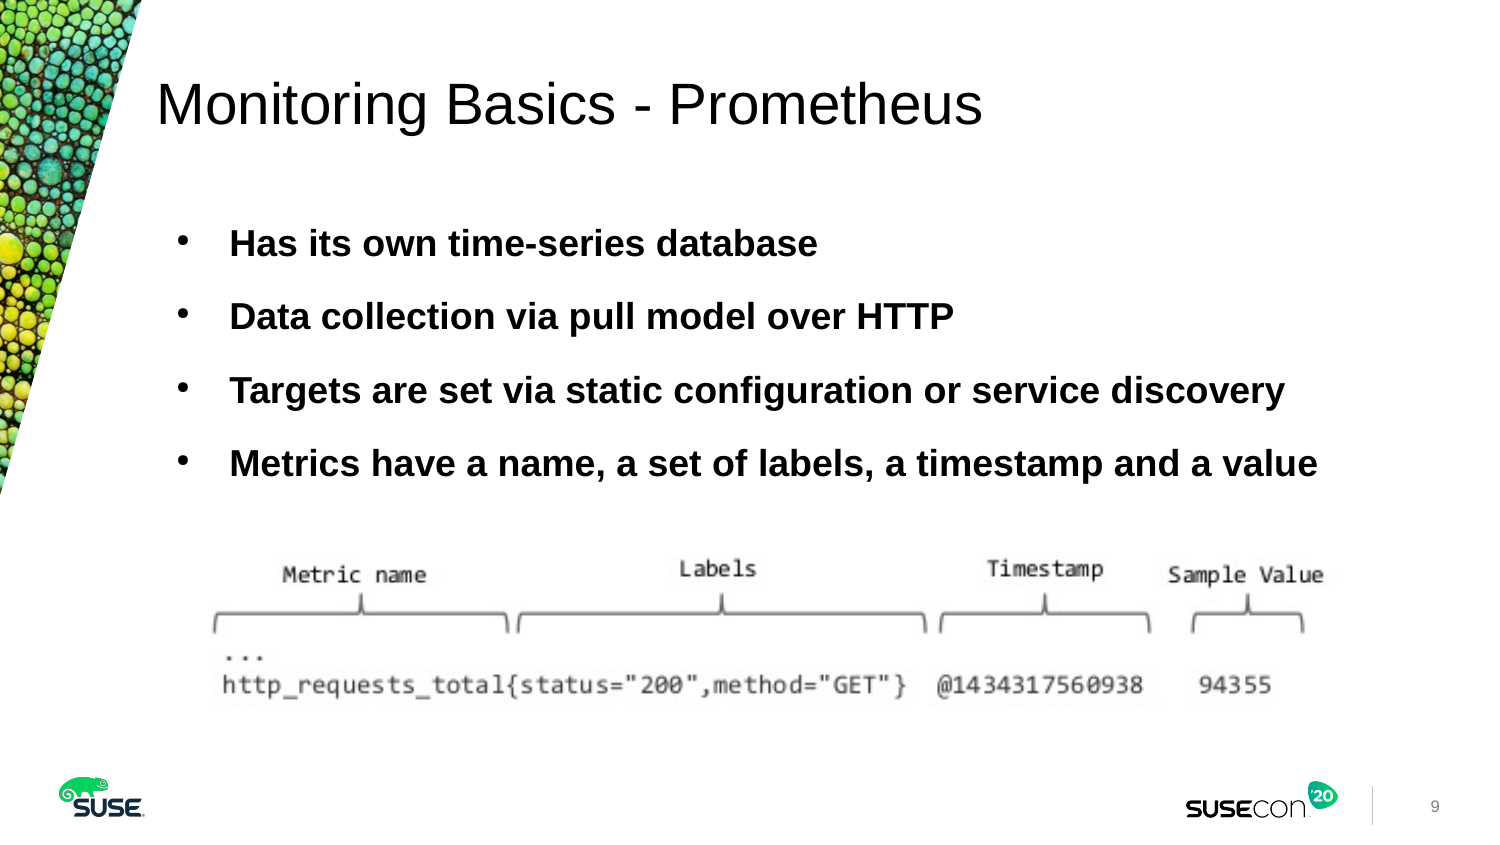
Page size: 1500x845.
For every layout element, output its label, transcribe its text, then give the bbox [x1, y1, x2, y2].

title Monitoring Basics - Prometheus [141, 66, 1453, 151]
list Has its own time-series database Data collection via pull model over HTTP Targets are set via static configuration or service discovery Metrics have a name, a set of labels, a timestamp and a value [143, 188, 1453, 756]
picture [198, 540, 1350, 706]
picture [1186, 781, 1338, 823]
picture [0, 0, 141, 492]
